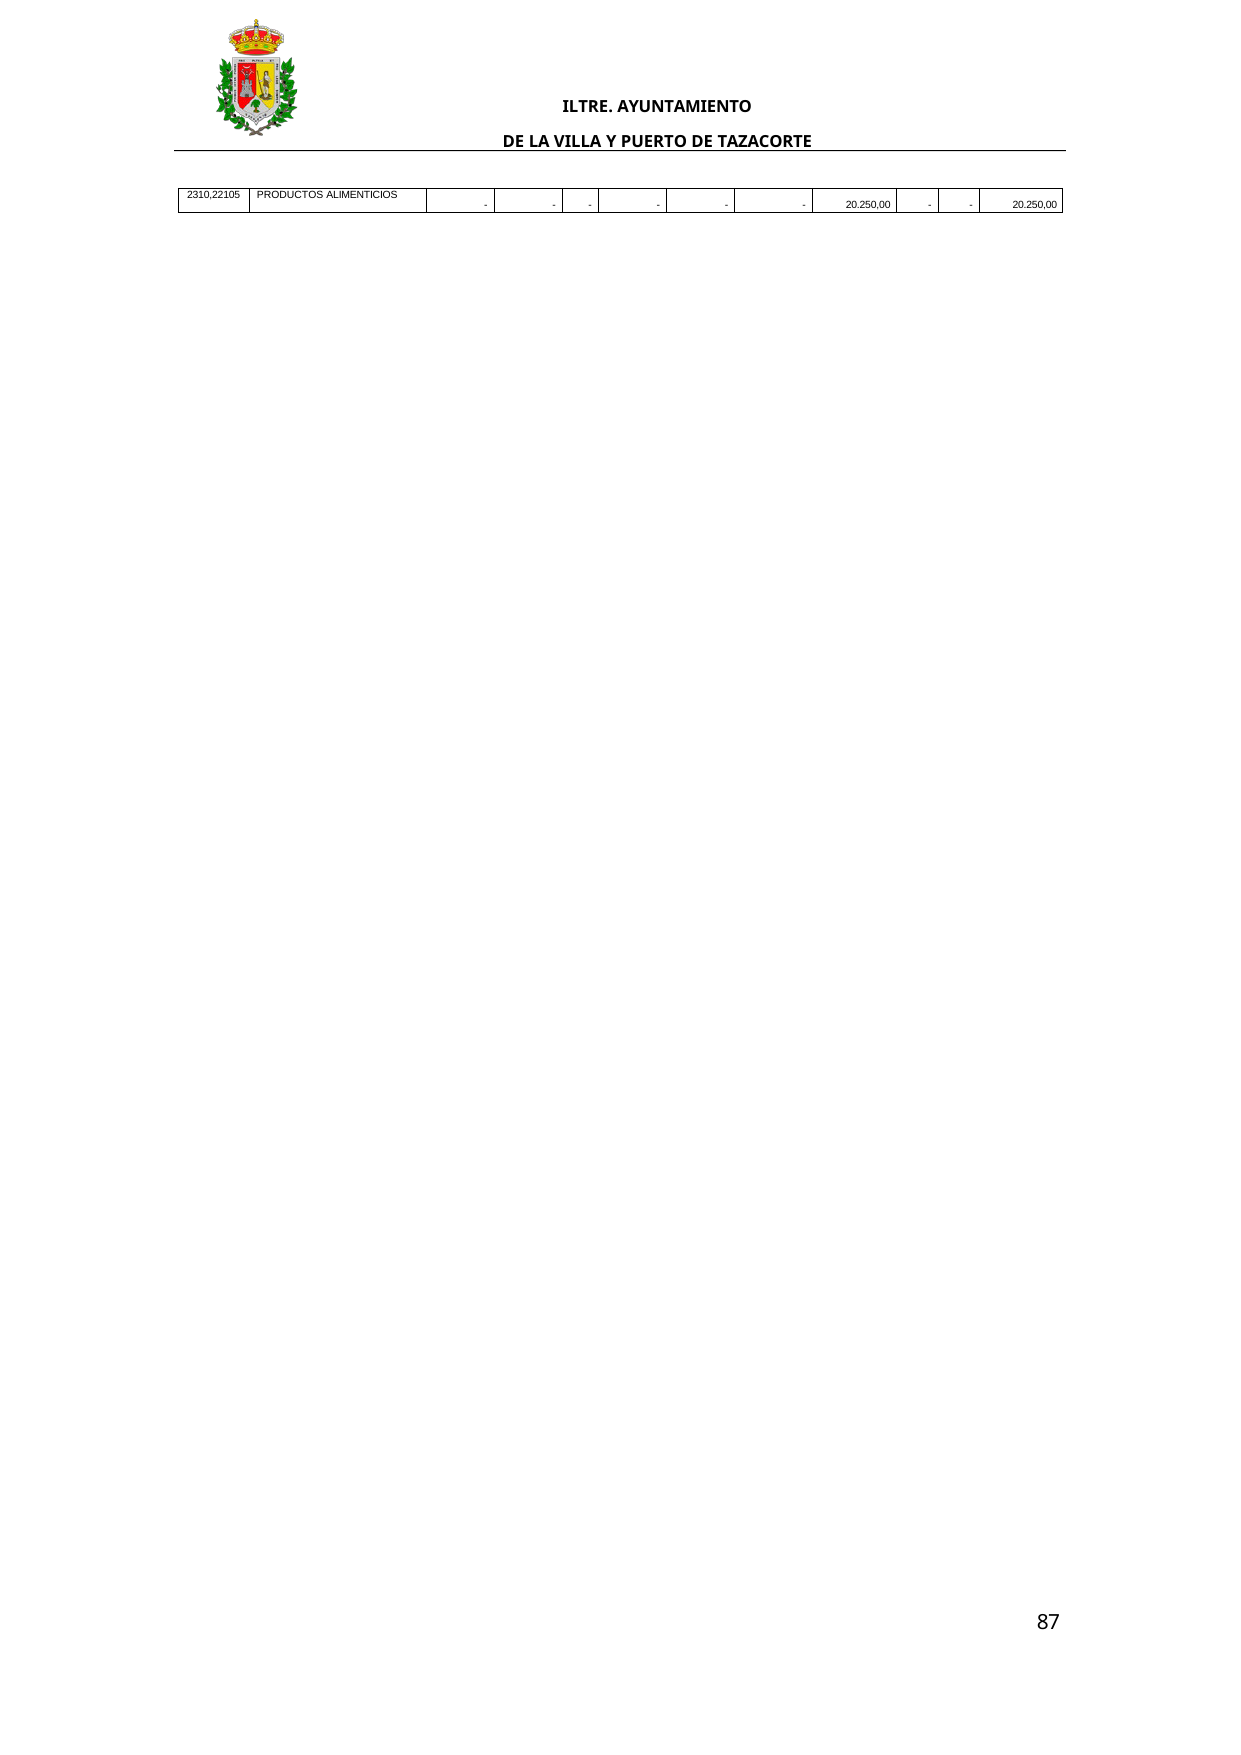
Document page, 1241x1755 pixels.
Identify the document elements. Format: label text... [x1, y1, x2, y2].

table_cell - [563, 189, 598, 212]
table_cell - [735, 189, 812, 212]
table_cell PRODUCTOS ALIMENTICIOS [250, 189, 426, 212]
table_cell - [599, 189, 666, 212]
table_cell - [897, 189, 938, 212]
table_cell - [667, 189, 734, 212]
table_cell - [427, 189, 494, 212]
table_cell - [495, 189, 562, 212]
table_cell 20.250,00 [980, 189, 1062, 212]
table_cell 20.250,00 [813, 189, 896, 212]
table_cell 2310,22105 [179, 189, 249, 212]
table_cell - [939, 189, 979, 212]
